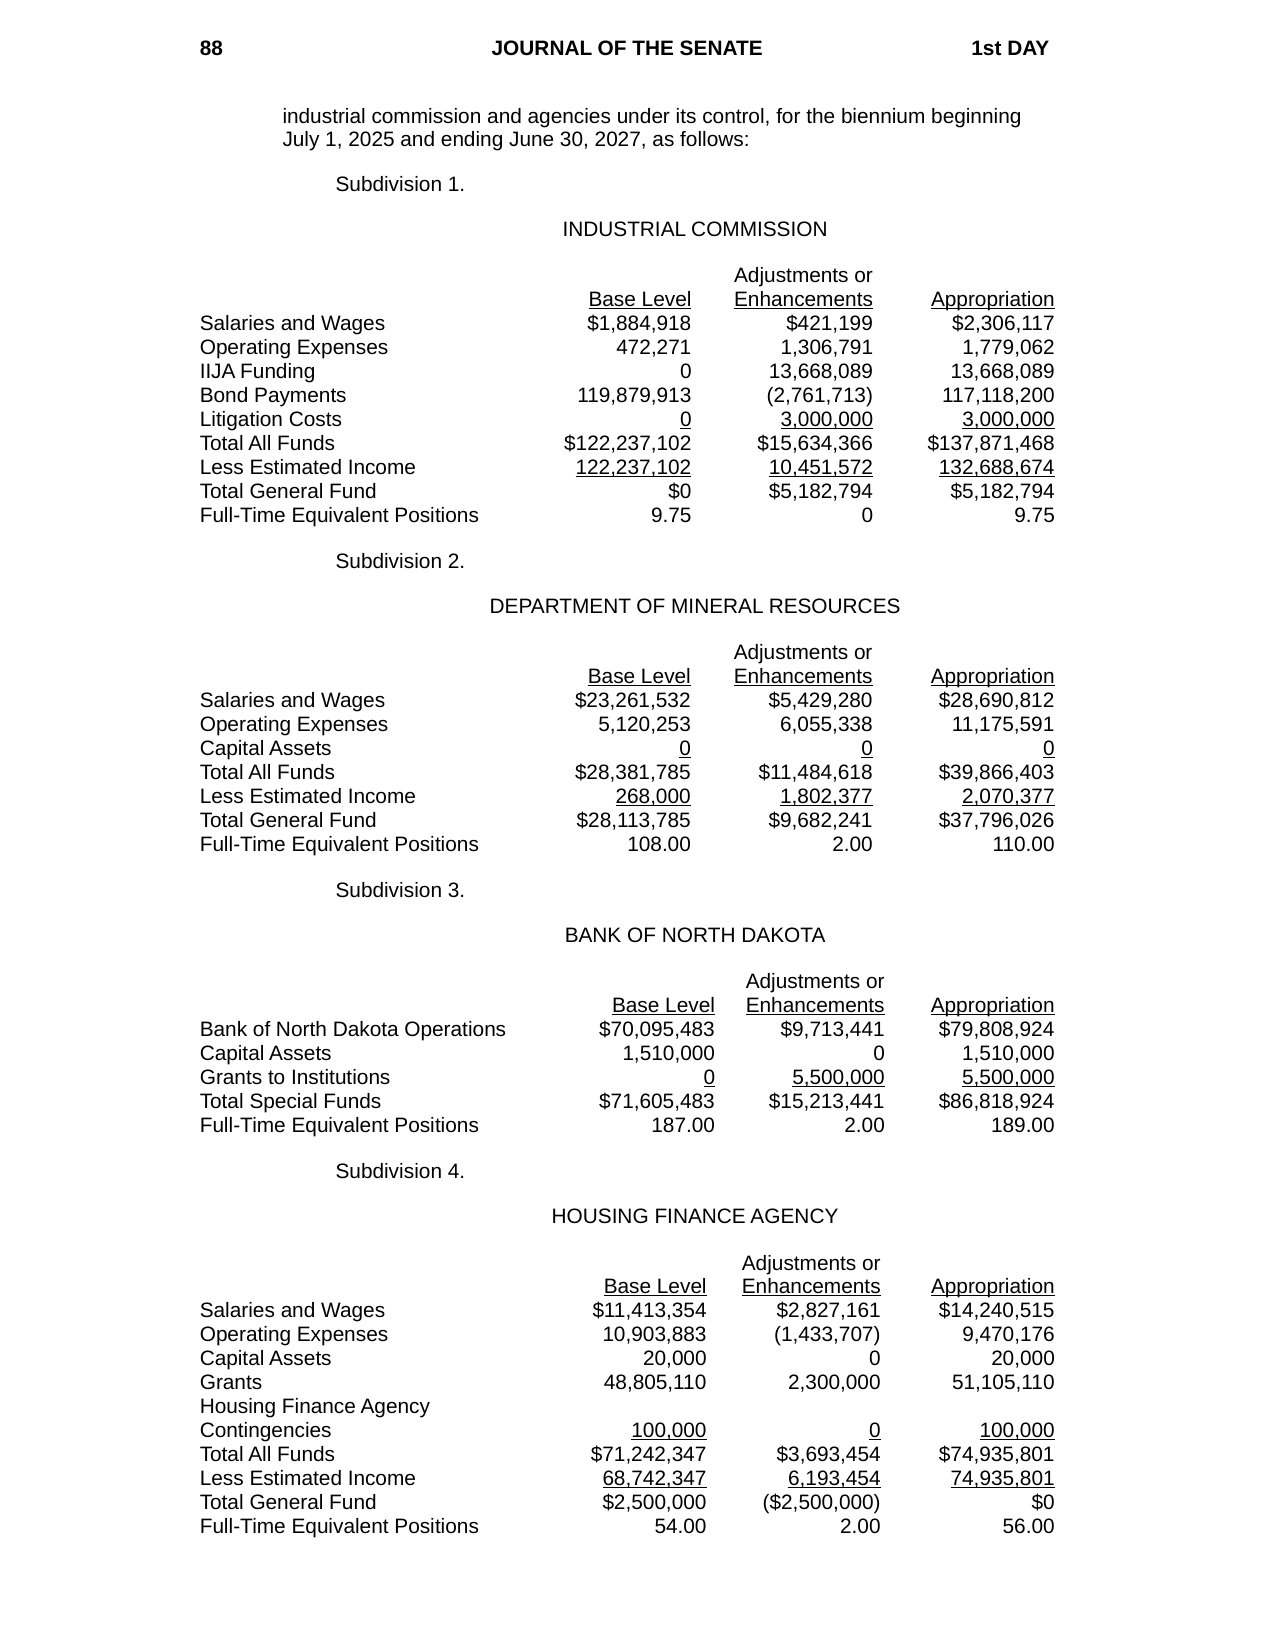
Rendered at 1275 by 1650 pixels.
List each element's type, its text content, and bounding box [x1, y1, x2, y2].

table_cell 189.00 [885, 1113, 1054, 1137]
table_cell Capital Assets [200, 1346, 532, 1370]
table_cell 1,779,062 [873, 335, 1054, 359]
table_cell 6,193,454 [706, 1466, 880, 1490]
table_cell 2.00 [706, 1514, 880, 1538]
text INDUSTRIAL COMMISSION [282, 218, 1054, 240]
table_cell 1,510,000 [545, 1041, 715, 1065]
table_cell 5,500,000 [715, 1065, 884, 1089]
table_cell Bond Payments [200, 383, 509, 407]
table_cell $5,429,280 [691, 688, 872, 712]
table_cell 1,802,377 [691, 784, 872, 808]
table_cell 108.00 [509, 832, 691, 856]
table_cell 11,175,591 [873, 712, 1054, 736]
table_cell $71,605,483 [545, 1089, 715, 1113]
table_cell Less Estimated Income [200, 455, 509, 478]
table_cell Total General Fund [200, 808, 509, 832]
table_cell 0 [715, 1041, 884, 1065]
table_cell 20,000 [532, 1346, 706, 1370]
table_cell $71,242,347 [532, 1442, 706, 1466]
table_cell 9.75 [873, 503, 1054, 526]
table_cell 56.00 [880, 1514, 1054, 1538]
table_cell 2.00 [691, 832, 872, 856]
table_cell 2.00 [715, 1113, 884, 1137]
table_cell 100,000 [880, 1394, 1054, 1442]
table_cell $122,237,102 [510, 431, 691, 454]
table_cell Full-Time Equivalent Positions [200, 832, 509, 856]
table_cell 122,237,102 [510, 455, 691, 478]
table_cell $5,182,794 [873, 479, 1054, 502]
text industrial commission and agencies under its control, for the biennium beginning July 1, 2025 and ending June 30, 2027, as follows: [282, 106, 1054, 151]
table_cell Capital Assets [200, 736, 509, 760]
table_cell Full-Time Equivalent Positions [200, 1113, 545, 1137]
table_cell 110.00 [873, 832, 1054, 856]
table_cell $0 [880, 1490, 1054, 1514]
table_header Adjustments or Enhancements [691, 263, 873, 311]
table_header Base Level [545, 969, 715, 1017]
table_header [200, 1250, 532, 1298]
table_cell $9,682,241 [691, 808, 872, 832]
table_cell 54.00 [532, 1514, 706, 1538]
table_cell 0 [510, 359, 691, 383]
table_cell $28,113,785 [509, 808, 691, 832]
table_cell Total All Funds [200, 760, 509, 784]
table_cell $421,199 [691, 311, 873, 335]
table_cell 100,000 [532, 1394, 706, 1442]
table_cell Total General Fund [200, 1490, 532, 1514]
table_cell 0 [873, 736, 1054, 760]
table_cell Total Special Funds [200, 1089, 545, 1113]
table_cell Operating Expenses [200, 335, 509, 359]
table_cell $11,413,354 [532, 1298, 706, 1322]
table_cell Salaries and Wages [200, 311, 509, 335]
text HOUSING FINANCE AGENCY [282, 1206, 1054, 1228]
table_cell 6,055,338 [691, 712, 872, 736]
table_cell 2,300,000 [706, 1370, 880, 1394]
table_cell Full-Time Equivalent Positions [200, 1514, 532, 1538]
table_cell IIJA Funding [200, 359, 509, 383]
table_cell Grants [200, 1370, 532, 1394]
table_cell 9,470,176 [880, 1322, 1054, 1346]
table_cell Total All Funds [200, 1442, 532, 1466]
table_cell 13,668,089 [873, 359, 1054, 383]
table_cell Total General Fund [200, 479, 509, 502]
table_cell 5,120,253 [509, 712, 691, 736]
table_cell $79,808,924 [885, 1017, 1054, 1041]
table_cell 3,000,000 [691, 407, 873, 431]
table_cell 0 [691, 503, 873, 526]
table_cell Bank of North Dakota Operations [200, 1017, 545, 1041]
table_cell $9,713,441 [715, 1017, 884, 1041]
table_cell 2,070,377 [873, 784, 1054, 808]
table_cell 0 [706, 1346, 880, 1370]
table_cell $2,827,161 [706, 1298, 880, 1322]
table_header Base Level [510, 263, 691, 311]
table_cell ($2,500,000) [706, 1490, 880, 1514]
table_cell 1,306,791 [691, 335, 873, 359]
table_cell Capital Assets [200, 1041, 545, 1065]
table_cell $28,690,812 [873, 688, 1054, 712]
table_cell $15,634,366 [691, 431, 873, 454]
table_cell 20,000 [880, 1346, 1054, 1370]
table_cell $74,935,801 [880, 1442, 1054, 1466]
text Subdivision 2. [282, 550, 1054, 573]
table_cell 5,500,000 [885, 1065, 1054, 1089]
table_cell $14,240,515 [880, 1298, 1054, 1322]
table_header Appropriation [885, 969, 1054, 1017]
table_cell 0 [706, 1394, 880, 1442]
table_cell 74,935,801 [880, 1466, 1054, 1490]
table_cell $70,095,483 [545, 1017, 715, 1041]
text Subdivision 3. [282, 879, 1054, 902]
table_cell 268,000 [509, 784, 691, 808]
table_cell Housing Finance Agency Contingencies [200, 1394, 532, 1442]
table_cell $28,381,785 [509, 760, 691, 784]
table_cell $137,871,468 [873, 431, 1054, 454]
table_cell $5,182,794 [691, 479, 873, 502]
table_header Adjustments or Enhancements [706, 1250, 880, 1298]
table_cell Full-Time Equivalent Positions [200, 503, 509, 526]
table_cell $15,213,441 [715, 1089, 884, 1113]
table_cell 132,688,674 [873, 455, 1054, 478]
table_cell $86,818,924 [885, 1089, 1054, 1113]
table_cell $23,261,532 [509, 688, 691, 712]
table_cell (1,433,707) [706, 1322, 880, 1346]
table_cell 472,271 [510, 335, 691, 359]
table_cell 0 [691, 736, 872, 760]
table_cell $3,693,454 [706, 1442, 880, 1466]
table_cell 48,805,110 [532, 1370, 706, 1394]
text DEPARTMENT OF MINERAL RESOURCES [282, 595, 1054, 617]
table_cell Total All Funds [200, 431, 509, 454]
table_cell 0 [545, 1065, 715, 1089]
table_header Appropriation [880, 1250, 1054, 1298]
table_cell 3,000,000 [873, 407, 1054, 431]
table_cell Less Estimated Income [200, 1466, 532, 1490]
table_cell 0 [509, 736, 691, 760]
table_cell Operating Expenses [200, 1322, 532, 1346]
table_cell Salaries and Wages [200, 688, 509, 712]
table_cell 117,118,200 [873, 383, 1054, 407]
table_header Base Level [509, 640, 691, 688]
table_cell Less Estimated Income [200, 784, 509, 808]
table_header Appropriation [873, 263, 1054, 311]
table_cell 187.00 [545, 1113, 715, 1137]
table_header Adjustments or Enhancements [691, 640, 872, 688]
table_header [200, 640, 509, 688]
table_header Adjustments or Enhancements [715, 969, 884, 1017]
table_cell Litigation Costs [200, 407, 509, 431]
table_cell 10,451,572 [691, 455, 873, 478]
table_cell $0 [510, 479, 691, 502]
text BANK OF NORTH DAKOTA [282, 924, 1054, 947]
table_cell 1,510,000 [885, 1041, 1054, 1065]
table_header Appropriation [873, 640, 1054, 688]
table_cell $1,884,918 [510, 311, 691, 335]
table_cell Salaries and Wages [200, 1298, 532, 1322]
table_header [200, 263, 509, 311]
table_header Base Level [532, 1250, 706, 1298]
text Subdivision 4. [282, 1161, 1054, 1183]
table_cell 9.75 [510, 503, 691, 526]
subtitle Page 88 [9, 9, 109, 33]
table_cell 51,105,110 [880, 1370, 1054, 1394]
table_cell (2,761,713) [691, 383, 873, 407]
text Subdivision 1. [282, 173, 1054, 196]
table_cell 13,668,089 [691, 359, 873, 383]
table_cell $37,796,026 [873, 808, 1054, 832]
table_cell 0 [510, 407, 691, 431]
table_cell 10,903,883 [532, 1322, 706, 1346]
table_cell Grants to Institutions [200, 1065, 545, 1089]
table_cell 68,742,347 [532, 1466, 706, 1490]
table_cell $2,500,000 [532, 1490, 706, 1514]
table_cell $11,484,618 [691, 760, 872, 784]
table_cell Operating Expenses [200, 712, 509, 736]
table_cell 119,879,913 [510, 383, 691, 407]
table_header [200, 969, 545, 1017]
table_cell $39,866,403 [873, 760, 1054, 784]
table_cell $2,306,117 [873, 311, 1054, 335]
